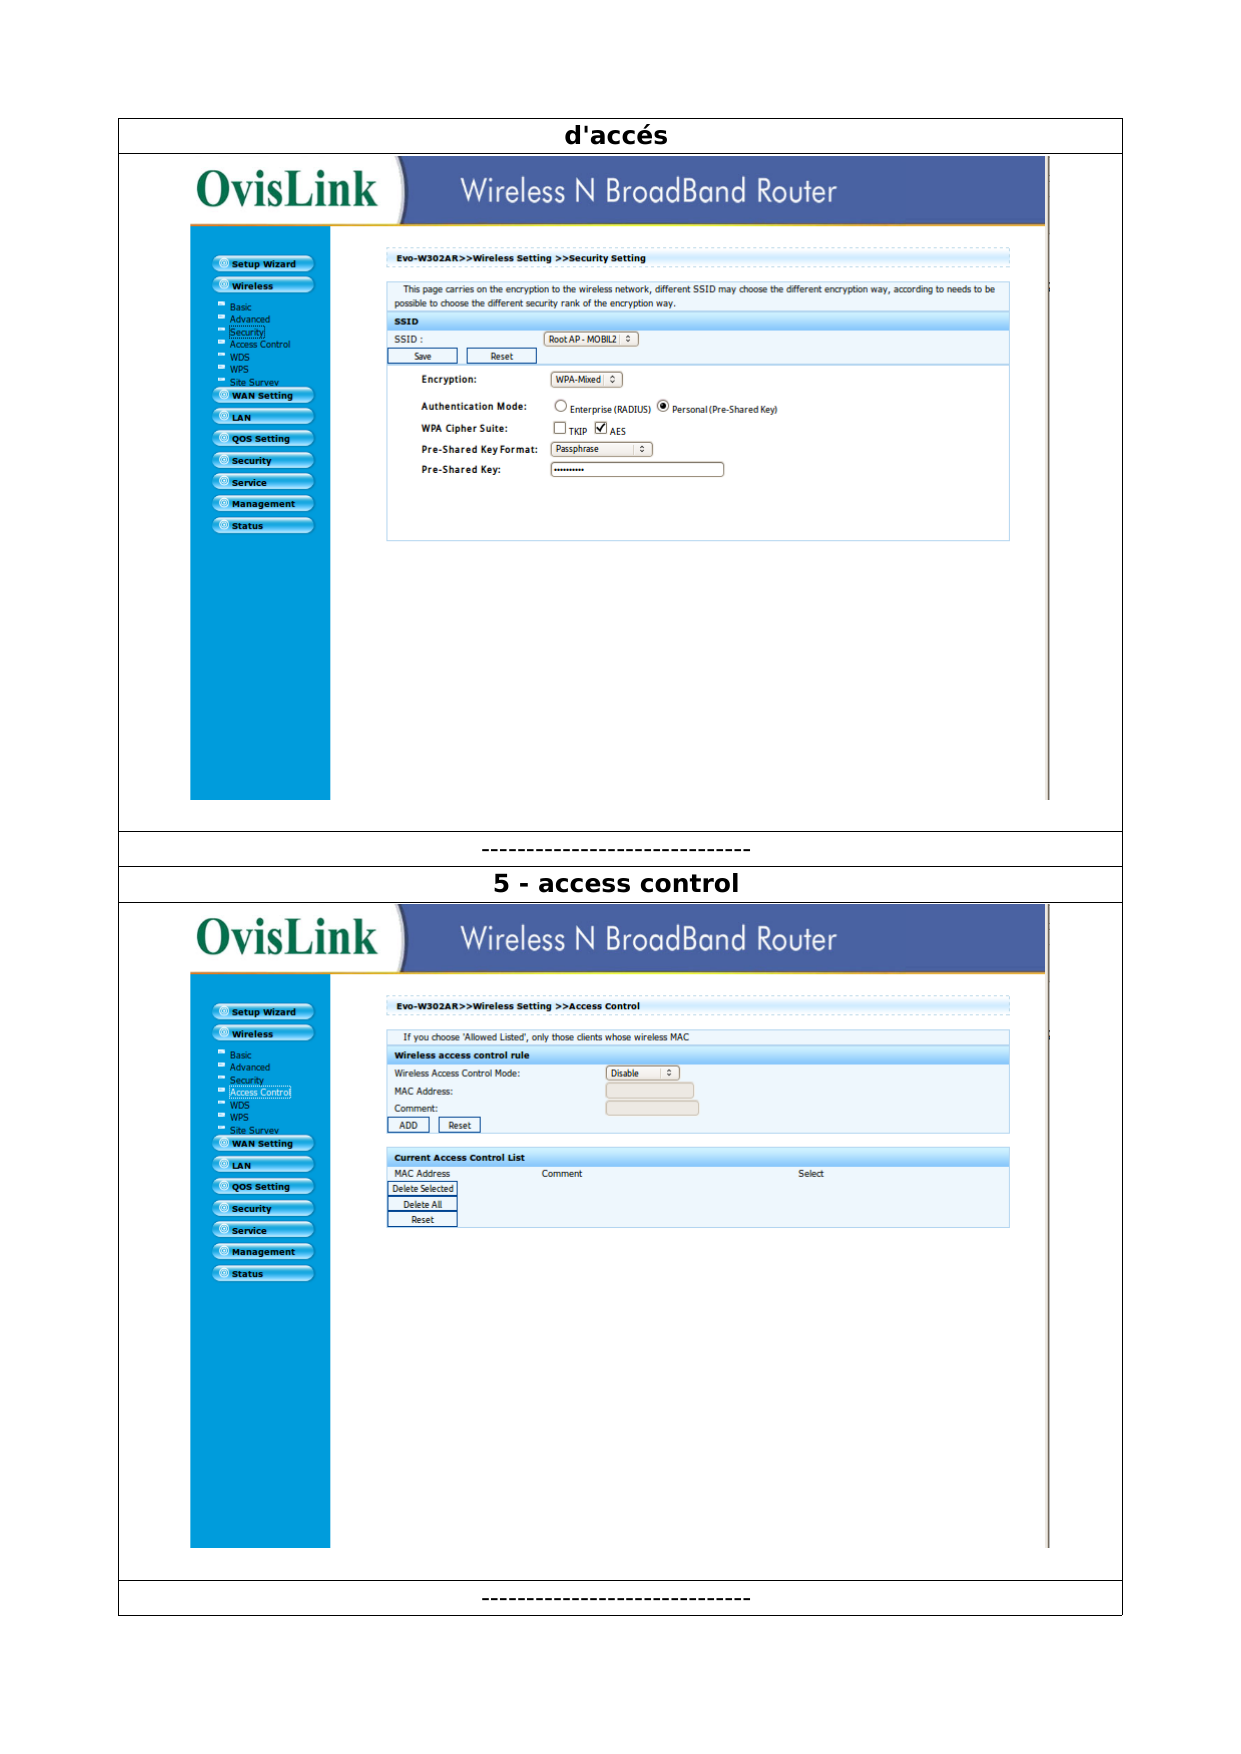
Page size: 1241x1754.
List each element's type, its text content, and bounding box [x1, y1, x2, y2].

picture [213, 382, 313, 402]
picture [213, 430, 313, 445]
picture [213, 518, 313, 533]
picture [245, 1091, 257, 1095]
table_cell [119, 903, 1122, 1580]
table_cell ------------------------------ [119, 1581, 1122, 1615]
picture [213, 1004, 313, 1019]
picture [213, 453, 313, 467]
table_cell 5 - access control [119, 867, 1122, 902]
picture [213, 1266, 313, 1281]
picture [213, 1178, 313, 1193]
picture [213, 1244, 313, 1259]
table_cell [119, 154, 1122, 831]
picture [190, 904, 1050, 1548]
picture [213, 496, 313, 511]
picture [213, 1130, 313, 1150]
picture [213, 1201, 313, 1215]
picture [213, 474, 313, 488]
table_cell d'accés [119, 119, 1122, 153]
picture [213, 408, 313, 423]
picture [213, 256, 313, 271]
picture [213, 1222, 313, 1236]
picture [213, 1025, 313, 1040]
picture [190, 156, 1050, 800]
table_cell ------------------------------ [119, 832, 1122, 866]
picture [213, 1156, 313, 1171]
picture [213, 277, 313, 292]
